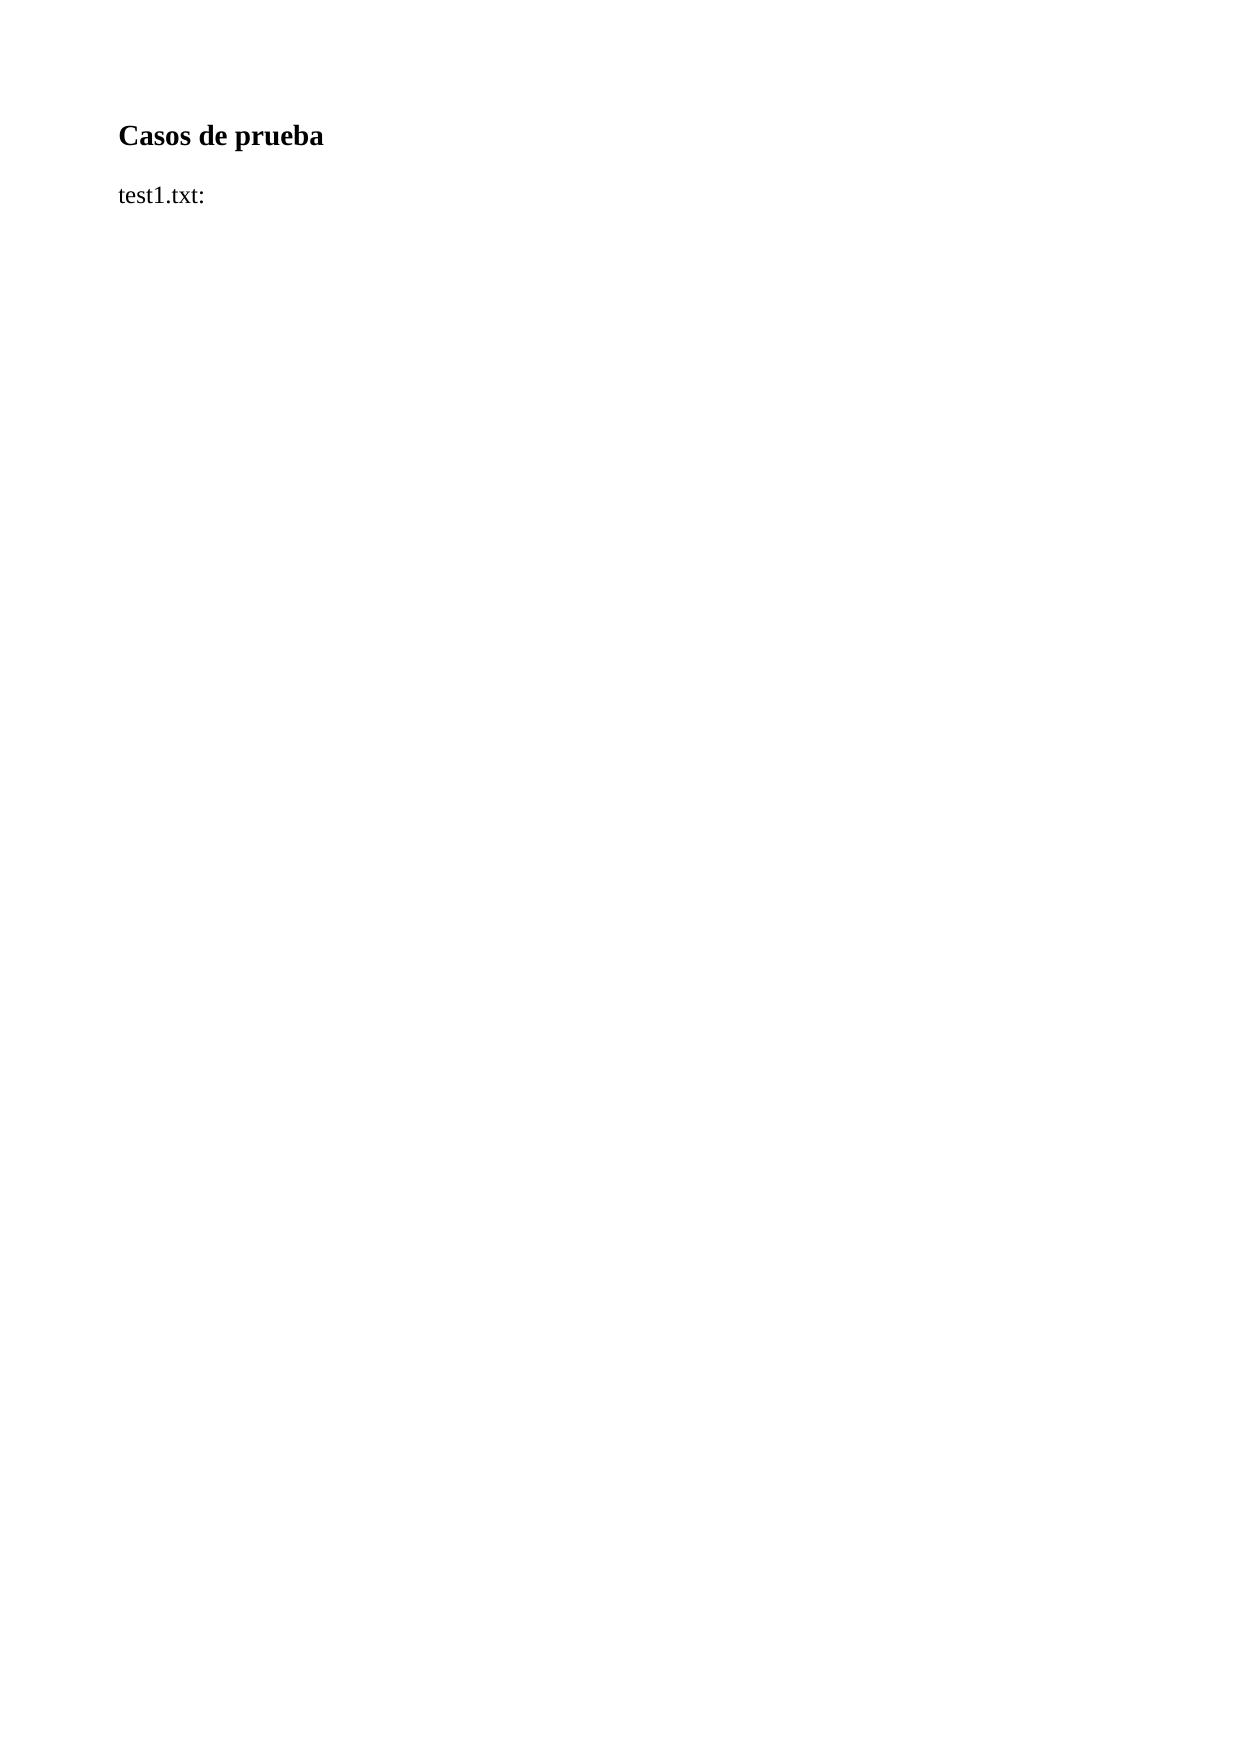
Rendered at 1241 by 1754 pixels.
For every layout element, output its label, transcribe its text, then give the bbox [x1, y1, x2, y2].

text Casos de prueba [118, 118, 1122, 152]
text test1.txt: [118, 180, 1122, 209]
